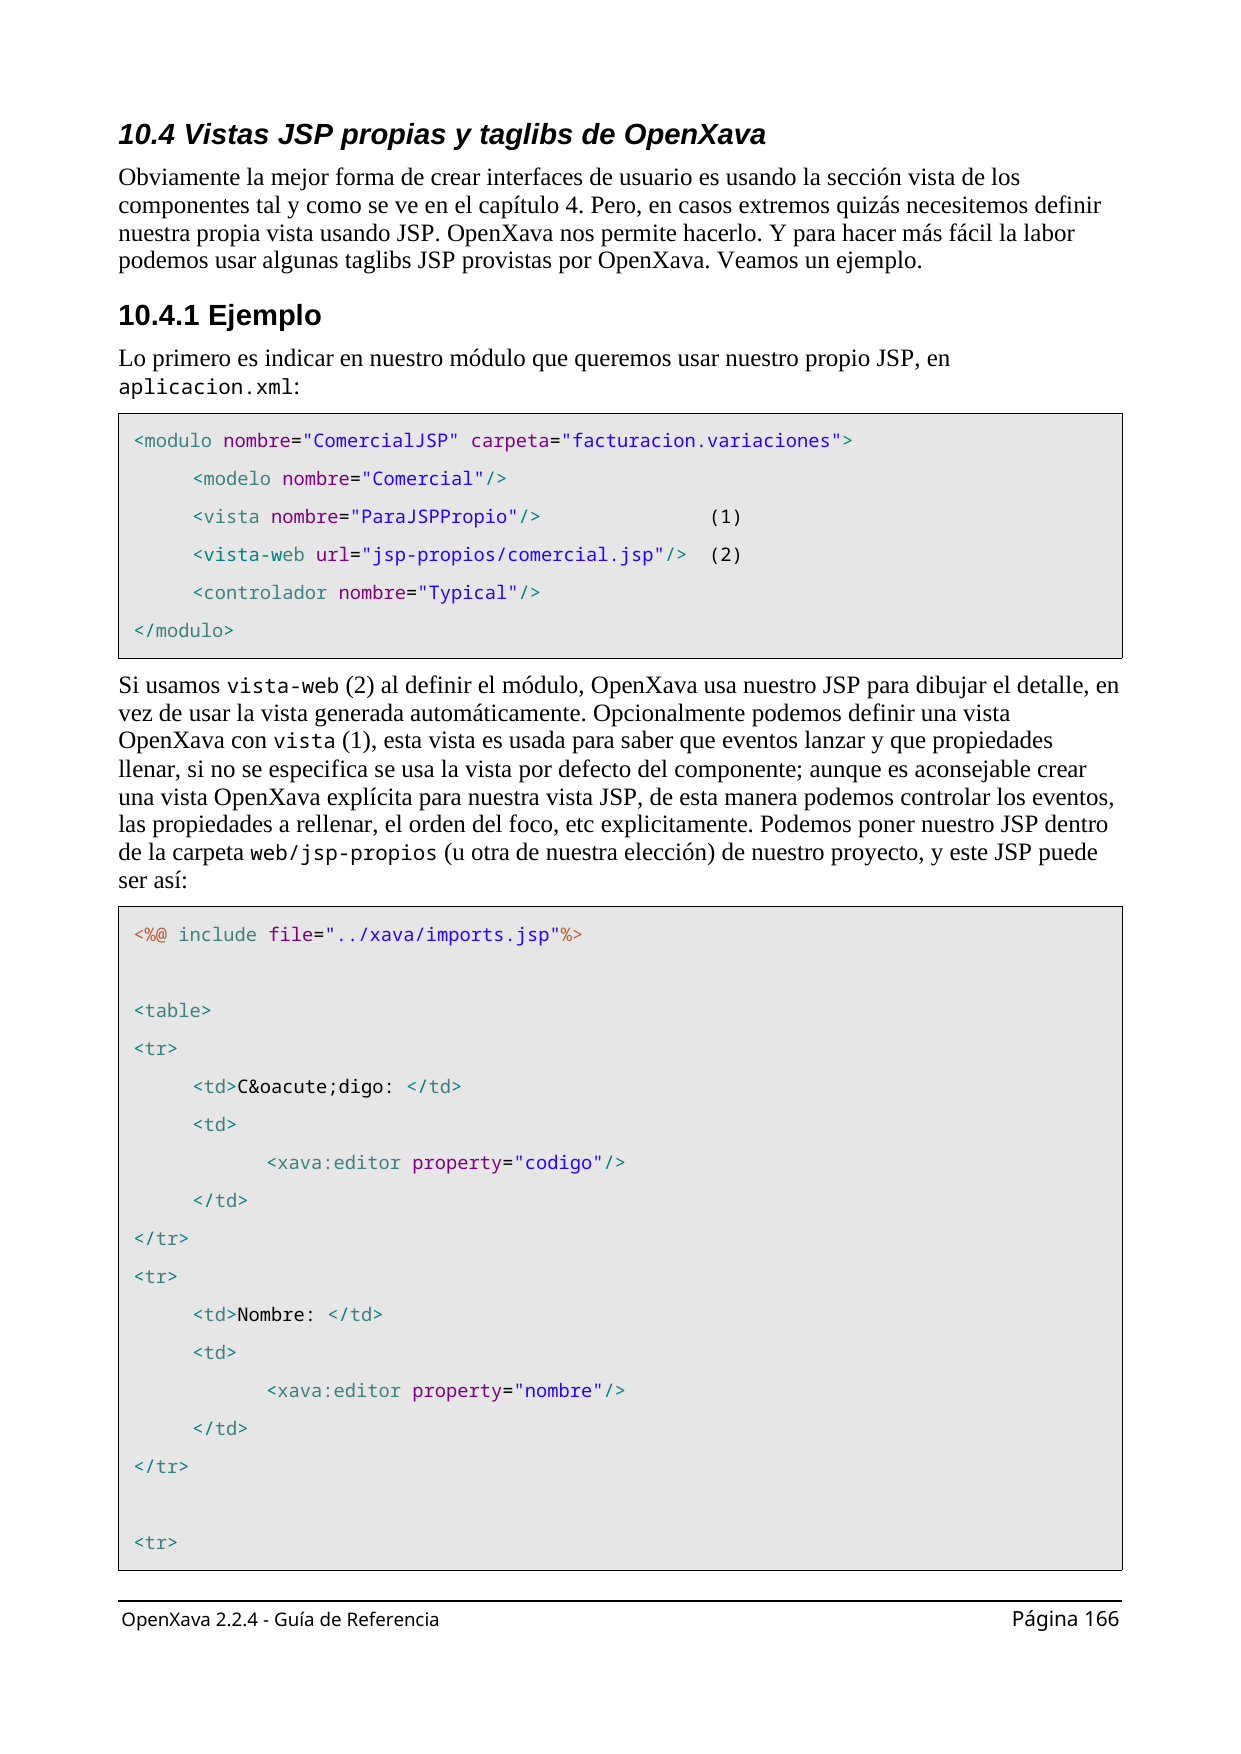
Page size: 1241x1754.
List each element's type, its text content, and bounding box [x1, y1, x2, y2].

text <vista-web url="jsp-propios/comercial.jsp"/> (2) [119, 527, 1122, 565]
subtitle Vistas JSP propias y taglibs de OpenXava [118, 118, 1122, 151]
text </modulo> [119, 603, 1122, 658]
text Obviamente la mejor forma de crear interfaces de usuario es usando la sección vista de los componentes tal y como se ve en el capítulo 4. Pero, en casos extremos quizás necesitemos definir nuestra propia vista usando JSP. OpenXava nos permite hacerlo. Y para hacer más fácil la labor podemos usar algunas taglibs JSP provistas por OpenXava. Veamos un ejemplo. [118, 163, 1122, 274]
text </tr> [119, 1439, 1122, 1477]
text <vista nombre="ParaJSPPropio"/> (1) [119, 489, 1122, 527]
text </td> [119, 1401, 1122, 1439]
text Lo primero es indicar en nuestro módulo que queremos usar nuestro propio JSP, en aplicacion.xml: [118, 344, 1122, 400]
text <td> [119, 1097, 1122, 1134]
text </td> [119, 1173, 1122, 1211]
text Si usamos vista-web (2) al definir el módulo, OpenXava usa nuestro JSP para dibujar el detalle, en vez de usar la vista generada automáticamente. Opcionalmente podemos definir una vista OpenXava con vista (1), esta vista es usada para saber que eventos lanzar y que propiedades llenar, si no se especifica se usa la vista por defecto del componente; aunque es aconsejable crear una vista OpenXava explícita para nuestra vista JSP, de esta manera podemos controlar los eventos, las propiedades a rellenar, el orden del foco, etc explicitamente. Podemos poner nuestro JSP dentro de la carpeta web/jsp-propios (u otra de nuestra elección) de nuestro proyecto, y este JSP puede ser así: [118, 671, 1122, 894]
text <xava:editor property="nombre"/> [119, 1363, 1122, 1401]
text <td>Nombre: </td> [119, 1287, 1122, 1325]
text <tr> [119, 1021, 1122, 1058]
text <tr> [119, 1249, 1122, 1287]
text <td>C&oacute;digo: </td> [119, 1058, 1122, 1097]
text <%@ include file="../xava/imports.jsp"%> [119, 907, 1122, 944]
text <xava:editor property="codigo"/> [119, 1134, 1122, 1173]
text <modelo nombre="Comercial"/> [119, 451, 1122, 489]
text <table> [119, 982, 1122, 1021]
subtitle Ejemplo [118, 299, 1122, 332]
text <tr> [119, 1515, 1122, 1570]
text </tr> [119, 1211, 1122, 1249]
text <modulo nombre="ComercialJSP" carpeta="facturacion.variaciones"> [119, 414, 1122, 451]
text <controlador nombre="Typical"/> [119, 565, 1122, 603]
text <td> [119, 1325, 1122, 1363]
